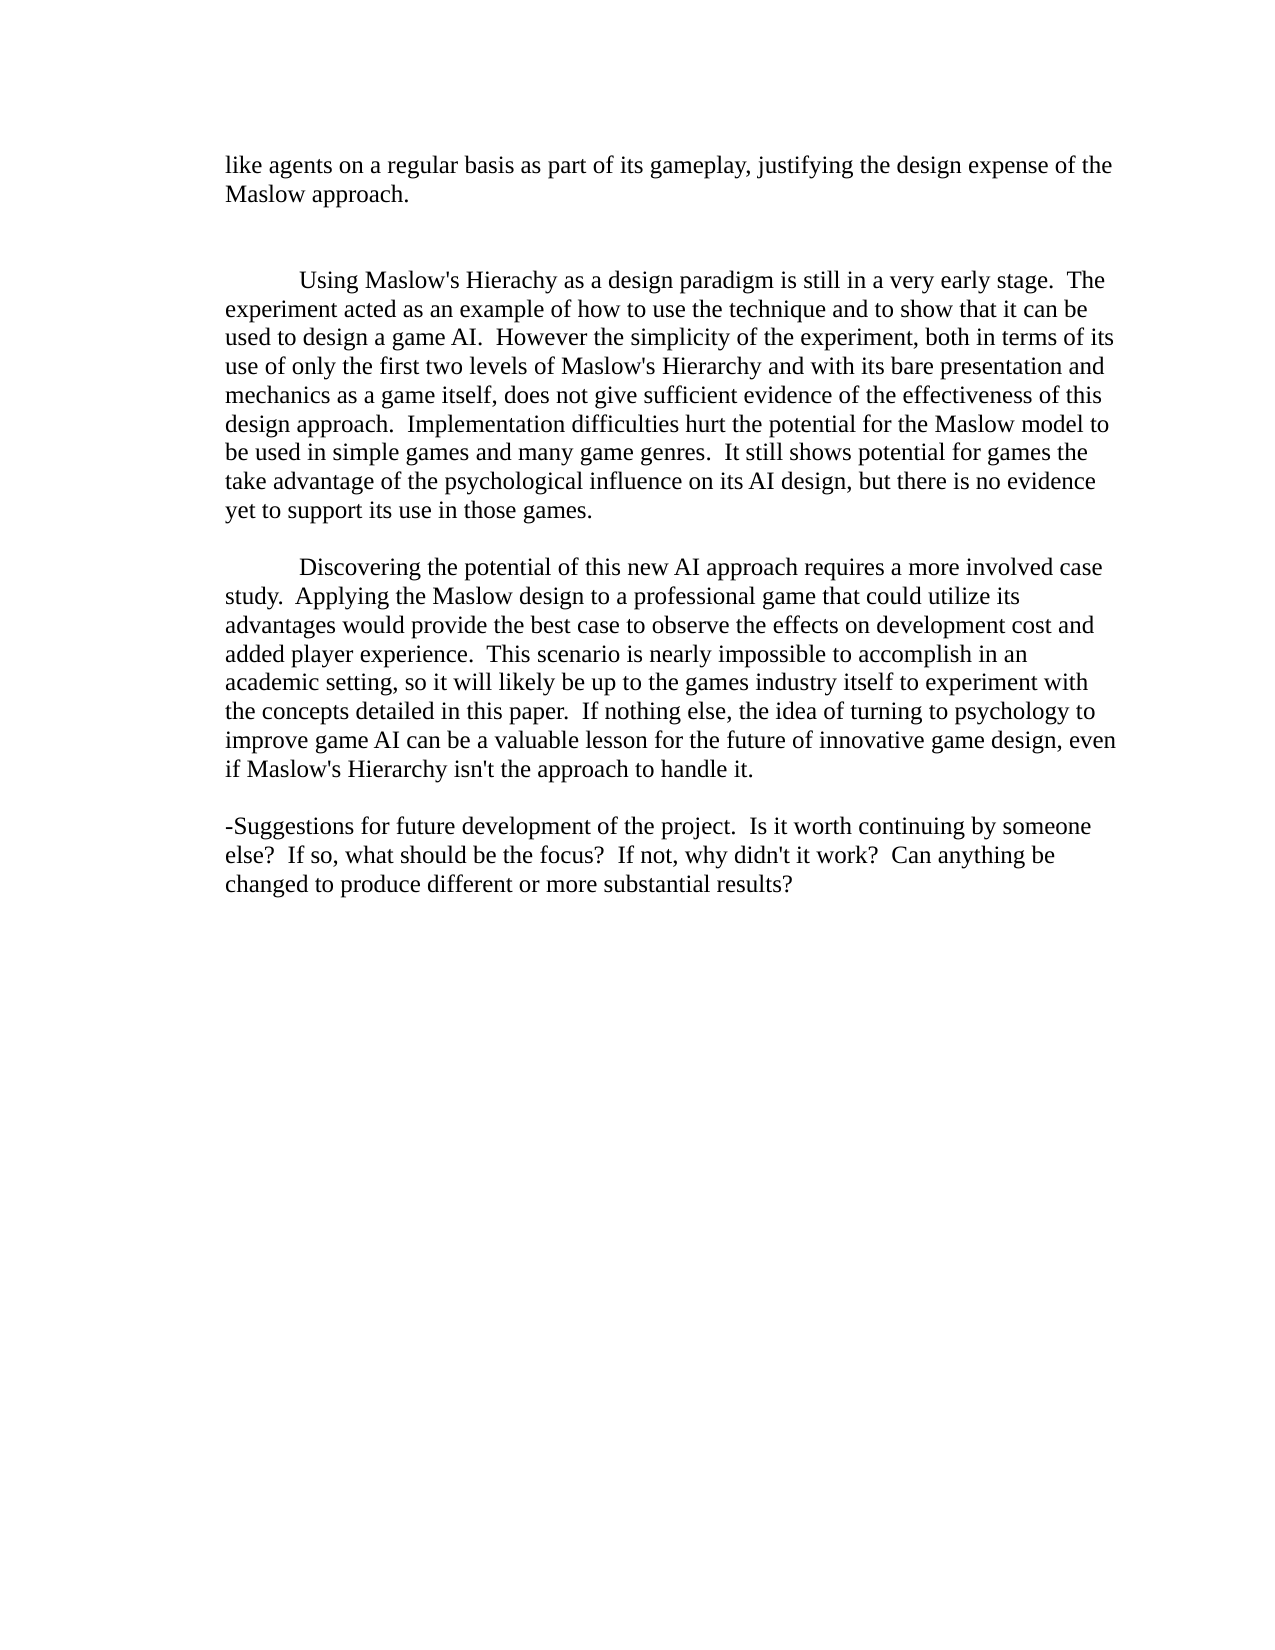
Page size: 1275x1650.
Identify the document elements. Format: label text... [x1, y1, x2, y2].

text Discovering the potential of this new AI approach requires a more involved case study. Applying the Maslow design to a professional game that could utilize its advantages would provide the best case to observe the effects on development cost and added player experience. This scenario is nearly impossible to accomplish in an academic setting, so it will likely be up to the games industry itself to experiment with the concepts detailed in this paper. If nothing else, the idea of turning to psychology to improve game AI can be a valuable lesson for the future of innovative game design, even if Maslow's Hierarchy isn't the approach to handle it. [225, 552, 1125, 782]
text -Suggestions for future development of the project. Is it worth continuing by someone else? If so, what should be the focus? If not, why didn't it work? Can anything be changed to produce different or more substantial results? [225, 811, 1125, 897]
text like agents on a regular basis as part of its gameplay, justifying the design expense of the Maslow approach. [225, 150, 1125, 207]
text Using Maslow's Hierachy as a design paradigm is still in a very early stage. The experiment acted as an example of how to use the technique and to show that it can be used to design a game AI. However the simplicity of the experiment, both in terms of its use of only the first two levels of Maslow's Hierarchy and with its bare presentation and mechanics as a game itself, does not give sufficient evidence of the effectiveness of this design approach. Implementation difficulties hurt the potential for the Maslow model to be used in simple games and many game genres. It still shows potential for games the take advantage of the psychological influence on its AI design, but there is no evidence yet to support its use in those games. [225, 265, 1125, 524]
